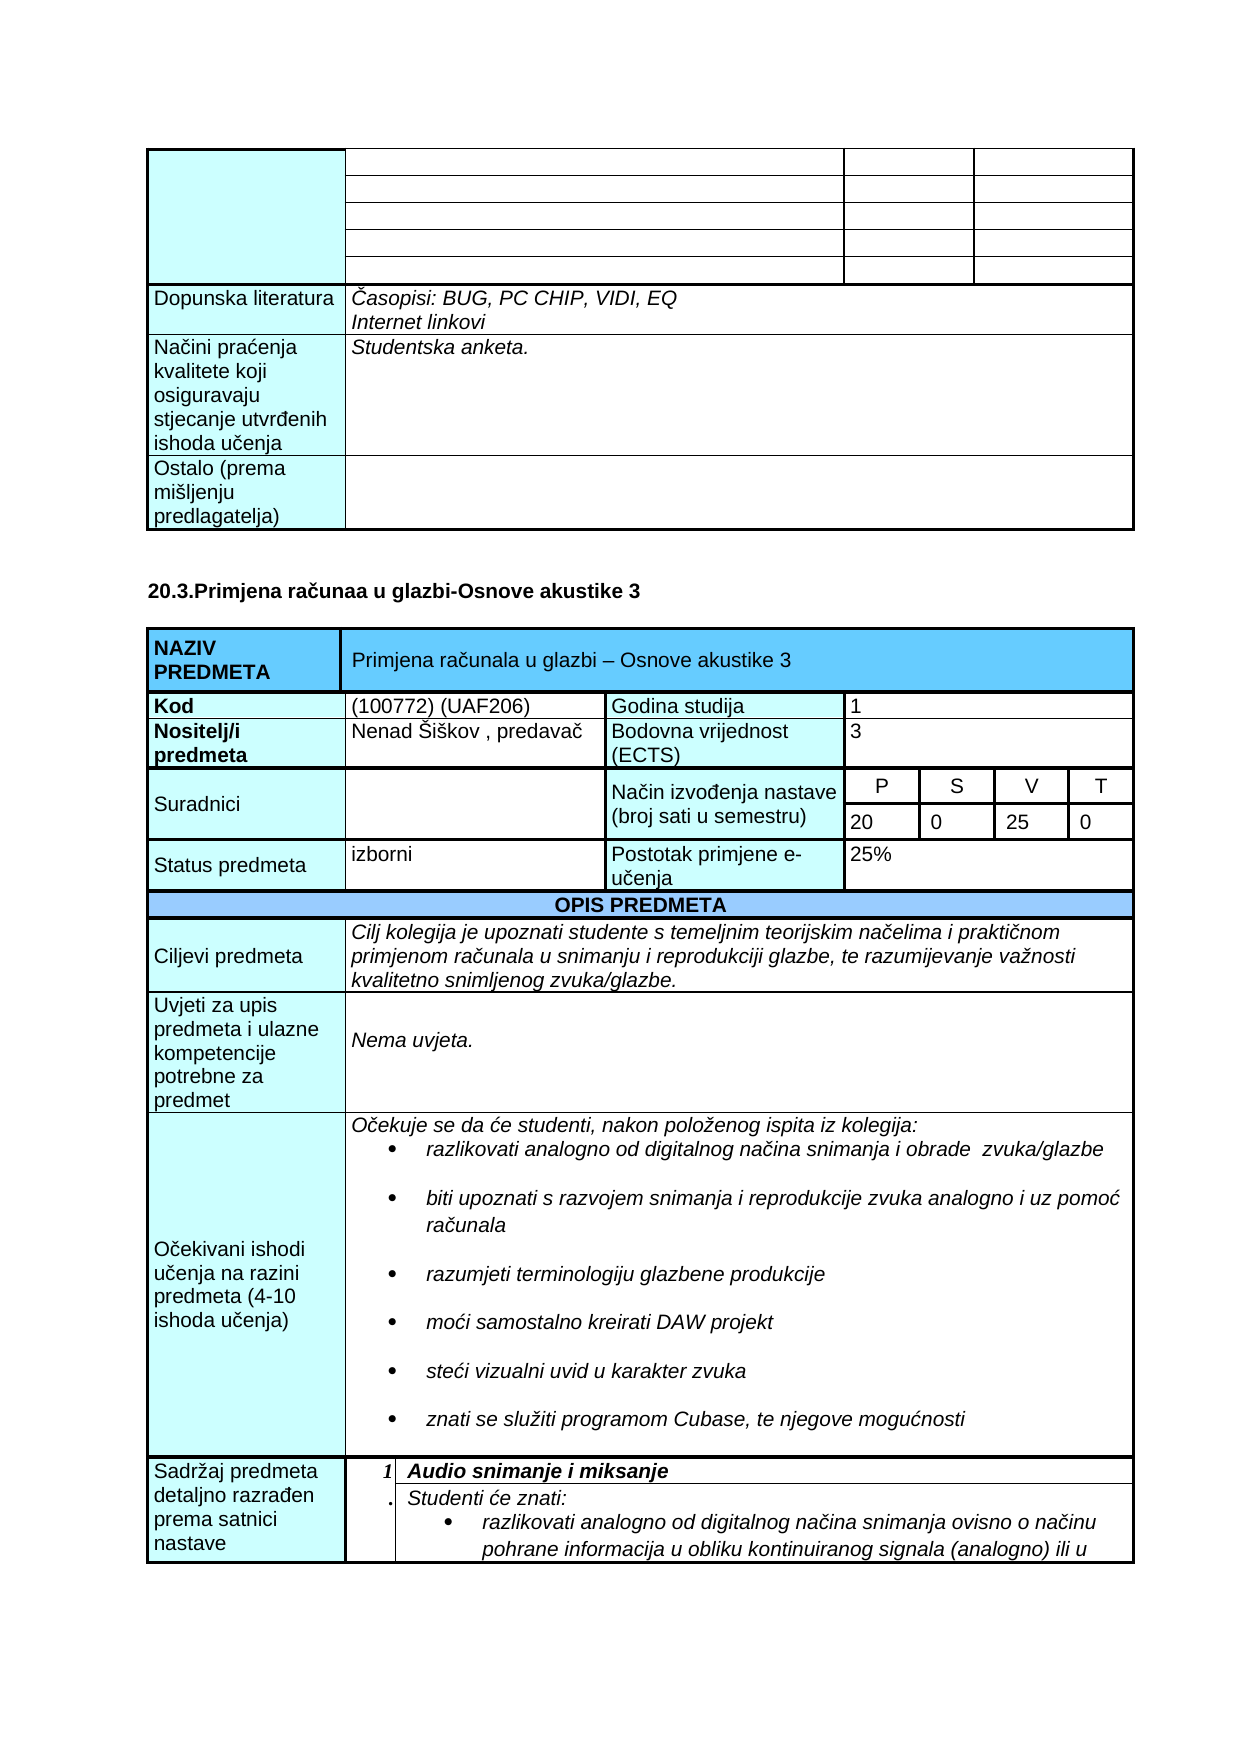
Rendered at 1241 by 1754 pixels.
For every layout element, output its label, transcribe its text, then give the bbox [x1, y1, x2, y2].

table_cell Cilj kolegija je upoznati studente s temeljnim teorijskim načelima i praktičnom primjenom računala u snimanju i reprodukciji glazbe, te razumijevanje važnosti kvalitetno snimljenog zvuka/glazbe. [346, 920, 1132, 991]
table_cell [346, 456, 1132, 528]
table_cell 3 [846, 719, 1132, 766]
table_cell Ostalo (prema mišljenju predlagatelja) [149, 456, 345, 528]
table_cell Status predmeta [149, 841, 345, 889]
table_cell Kod [149, 694, 345, 717]
table_cell [845, 176, 973, 202]
table_cell [845, 257, 973, 283]
table_cell Uvjeti za upis predmeta i ulazne kompetencije potrebne za predmet [149, 993, 345, 1112]
table_cell S [921, 770, 993, 802]
table_header NAZIV PREDMETA [149, 630, 339, 690]
text 20.3.Primjena računaa u glazbi-Osnove akustike 3 [148, 579, 1093, 603]
table_cell [845, 230, 973, 256]
table_cell Studenti će znati: razlikovati analogno od digitalnog načina snimanja ovisno o načinu pohrane informacija u obliku kontinuiranog signala (analogno) ili u [396, 1484, 1132, 1561]
table_cell Nema uvjeta. [346, 993, 1132, 1112]
table_cell Godina studija [607, 694, 843, 717]
table_cell Časopisi: BUG, PC CHIP, VIDI, EQ Internet linkovi [346, 286, 1132, 334]
table_cell Nenad Šiškov , predavač [346, 719, 604, 766]
table_header Primjena računala u glazbi – Osnove akustike 3 [342, 630, 1132, 690]
table_cell OPIS PREDMETA [149, 893, 1132, 916]
table_cell (100772) (UAF206) [346, 694, 604, 717]
table_cell T [1070, 770, 1132, 802]
table_cell [346, 230, 843, 256]
table_cell [975, 203, 1132, 229]
table_cell Načini praćenja kvalitete koji osiguravaju stjecanje utvrđenih ishoda učenja [149, 335, 345, 455]
table_cell Način izvođenja nastave (broj sati u semestru) [607, 770, 843, 838]
table_cell Suradnici [149, 770, 345, 838]
table_cell Bodovna vrijednost (ECTS) [607, 719, 843, 766]
table_cell [975, 230, 1132, 256]
table_cell Očekuje se da će studenti, nakon položenog ispita iz kolegija: razlikovati analogno od digitalnog načina snimanja i obrade zvuka/glazbe biti upoznati s razvojem snimanja i reprodukcije zvuka analogno i uz pomoć računala razumjeti terminologiju glazbene produkcije moći samostalno kreirati DAW projekt steći vizualni uvid u karakter zvuka znati se služiti programom Cubase, te njegove mogućnosti [346, 1113, 1132, 1455]
table_cell 20 [846, 805, 918, 838]
table_cell [346, 770, 604, 838]
table_cell [346, 203, 843, 229]
table_cell 25% [846, 841, 1132, 889]
table_cell 0 [1070, 805, 1132, 838]
table_cell [975, 257, 1132, 283]
table_cell [975, 149, 1132, 175]
table_cell Ciljevi predmeta [149, 920, 345, 991]
table_cell [346, 149, 843, 175]
table_cell Nositelj/i predmeta [149, 719, 345, 766]
table_cell Studentska anketa. [346, 335, 1132, 455]
table_cell [975, 176, 1132, 202]
table_cell 25 [996, 805, 1067, 838]
table_cell Sadržaj predmeta detaljno razrađen prema satnici nastave [149, 1459, 344, 1561]
table_cell V [996, 770, 1067, 802]
table_cell [845, 203, 973, 229]
table_cell Dopunska literatura [149, 286, 345, 334]
table_cell P [846, 770, 918, 802]
table_cell izborni [346, 841, 604, 889]
table_cell [347, 1459, 395, 1561]
table_cell Očekivani ishodi učenja na razini predmeta (4-10 ishoda učenja) [149, 1113, 345, 1455]
table_cell 1 [846, 694, 1132, 717]
table_cell Audio snimanje i miksanje [396, 1459, 1132, 1482]
table_cell [845, 149, 973, 175]
table_cell 0 [921, 805, 993, 838]
table_cell [346, 176, 843, 202]
table_cell Postotak primjene e-učenja [607, 841, 843, 889]
table_cell [346, 257, 843, 283]
table_cell [149, 151, 345, 283]
